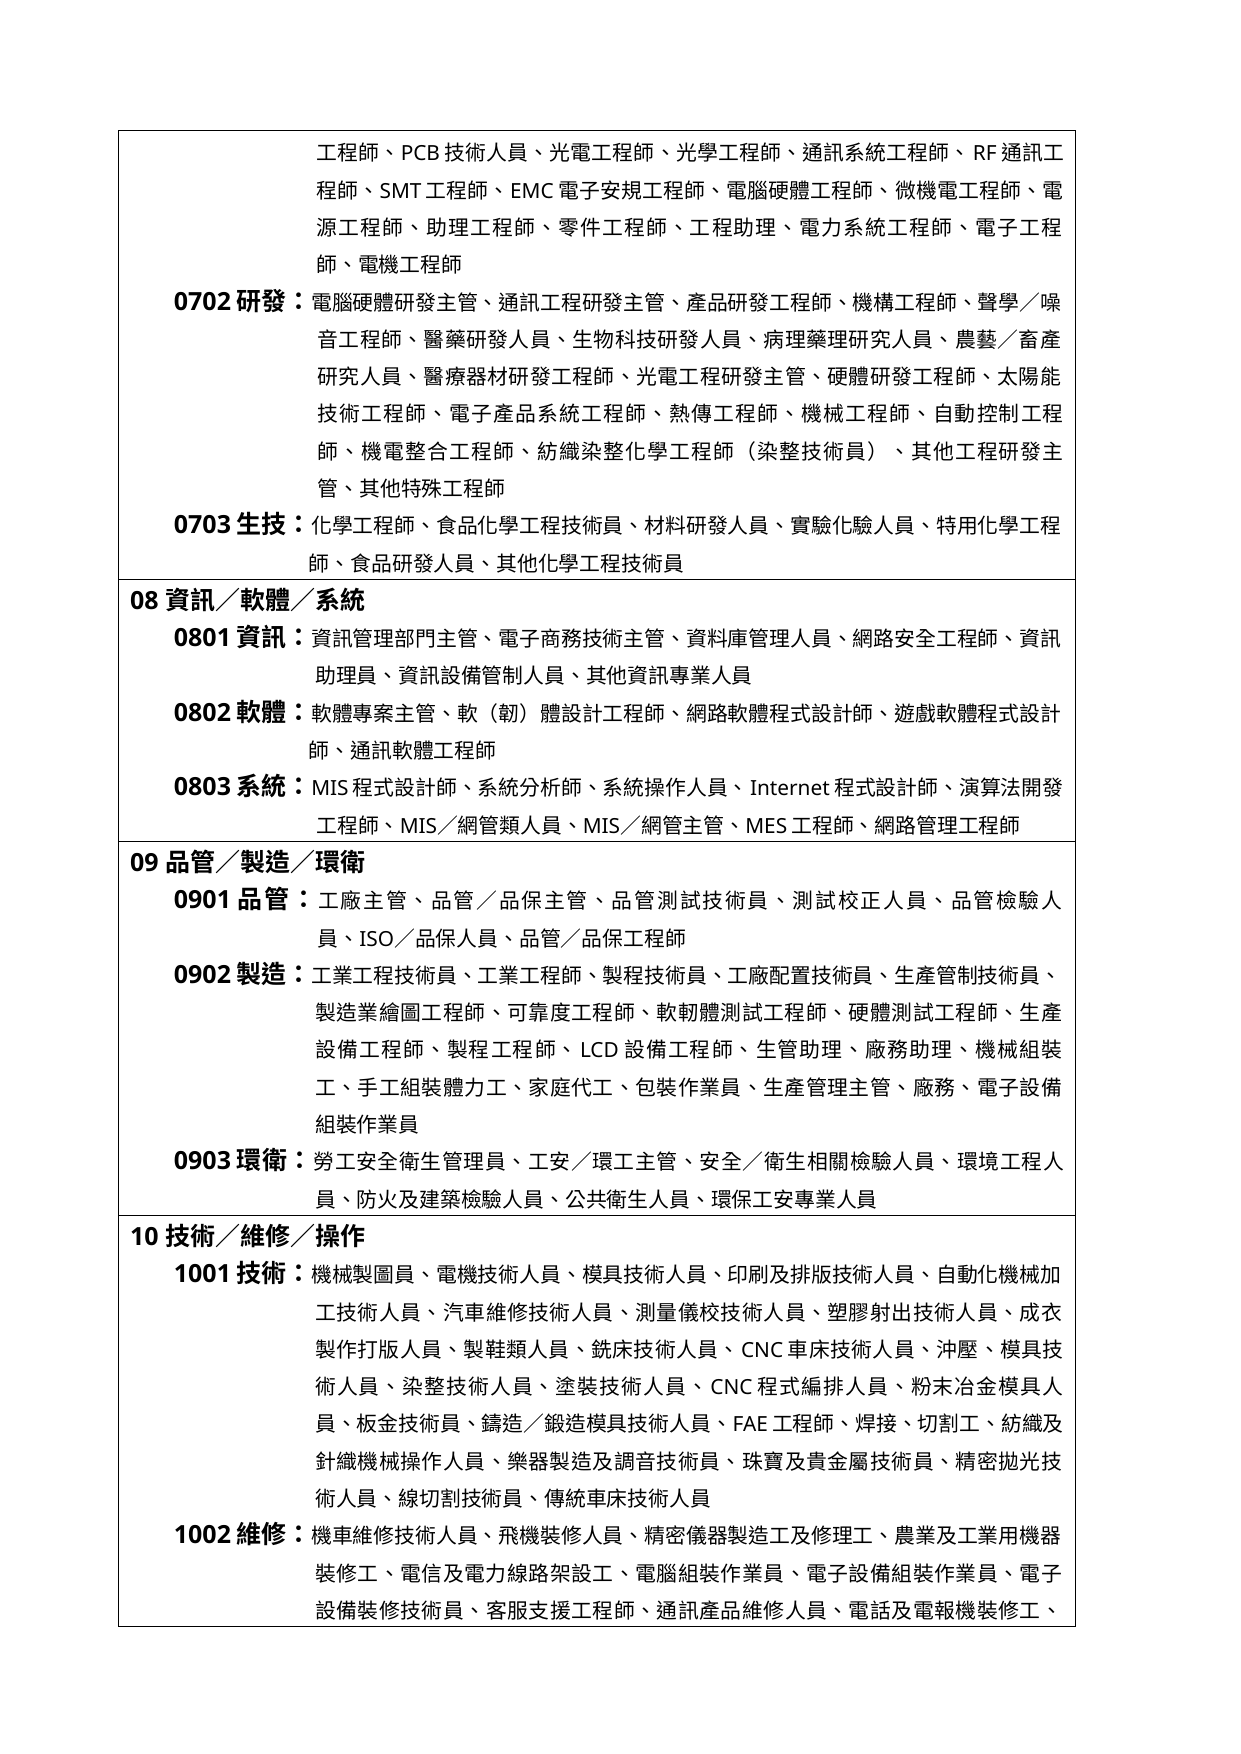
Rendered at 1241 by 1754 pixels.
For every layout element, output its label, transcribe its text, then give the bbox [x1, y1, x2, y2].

table_cell 10 技術／維修／操作 1001技術：機械製圖員、電機技術人員、模具技術人員、印刷及排版技術人員、自動化機械加工技術人員、汽車維修技術人員、測量儀校技術人員、塑膠射出技術人員、成衣製作打版人員、製鞋類人員、銑床技術人員、CNC車床技術人員、沖壓、模具技術人員、染整技術人員、塗裝技術人員、CNC程式編排人員、粉末冶金模具人員、板金技術員、鑄造／鍛造模具技術人員、FAE工程師、焊接、切割工、紡織及針織機械操作人員、樂器製造及調音技術員、珠寶及貴金屬技術員、精密拋光技術人員、線切割技術員、傳統車床技術人員 1002維修：機車維修技術人員、飛機裝修人員、精密儀器製造工及修理工、農業及工業用機器裝修工、電信及電力線路架設工、電腦組裝作業員、電子設備組裝作業員、電子設備裝修技術員、客服支援工程師、通訊產品維修人員、電話及電報機裝修工、 [119, 1216, 1075, 1626]
table_cell 工程師、PCB技術人員、光電工程師、光學工程師、通訊系統工程師、RF通訊工程師、SMT工程師、EMC電子安規工程師、電腦硬體工程師、微機電工程師、電源工程師、助理工程師、零件工程師、工程助理、電力系統工程師、電子工程師、電機工程師 0702研發：電腦硬體研發主管、通訊工程研發主管、產品研發工程師、機構工程師、聲學／噪音工程師、醫藥研發人員、生物科技研發人員、病理藥理研究人員、農藝／畜產研究人員、醫療器材研發工程師、光電工程研發主管、硬體研發工程師、太陽能技術工程師、電子產品系統工程師、熱傳工程師、機械工程師、自動控制工程師、機電整合工程師、紡織染整化學工程師（染整技術員）、其他工程研發主管、其他特殊工程師 0703生技：化學工程師、食品化學工程技術員、材料研發人員、實驗化驗人員、特用化學工程師、食品研發人員、其他化學工程技術員 [119, 131, 1075, 578]
table_cell 09 品管／製造／環衛 0901品管：工廠主管、品管／品保主管、品管測試技術員、測試校正人員、品管檢驗人員、ISO／品保人員、品管／品保工程師 0902製造：工業工程技術員、工業工程師、製程技術員、工廠配置技術員、生產管制技術員、製造業繪圖工程師、可靠度工程師、軟軔體測試工程師、硬體測試工程師、生產設備工程師、製程工程師、LCD設備工程師、生管助理、廠務助理、機械組裝工、手工組裝體力工、家庭代工、包裝作業員、生產管理主管、廠務、電子設備組裝作業員 0903環衛：勞工安全衛生管理員、工安／環工主管、安全／衛生相關檢驗人員、環境工程人員、防火及建築檢驗人員、公共衛生人員、環保工安專業人員 [119, 842, 1075, 1214]
table_cell 08 資訊／軟體／系統 0801資訊：資訊管理部門主管、電子商務技術主管、資料庫管理人員、網路安全工程師、資訊助理員、資訊設備管制人員、其他資訊專業人員 0802軟體：軟體專案主管、軟（韌）體設計工程師、網路軟體程式設計師、遊戲軟體程式設計師、通訊軟體工程師 0803系統：MIS程式設計師、系統分析師、系統操作人員、Internet程式設計師、演算法開發工程師、MIS／網管類人員、MIS／網管主管、MES工程師、網路管理工程師 [119, 580, 1075, 841]
